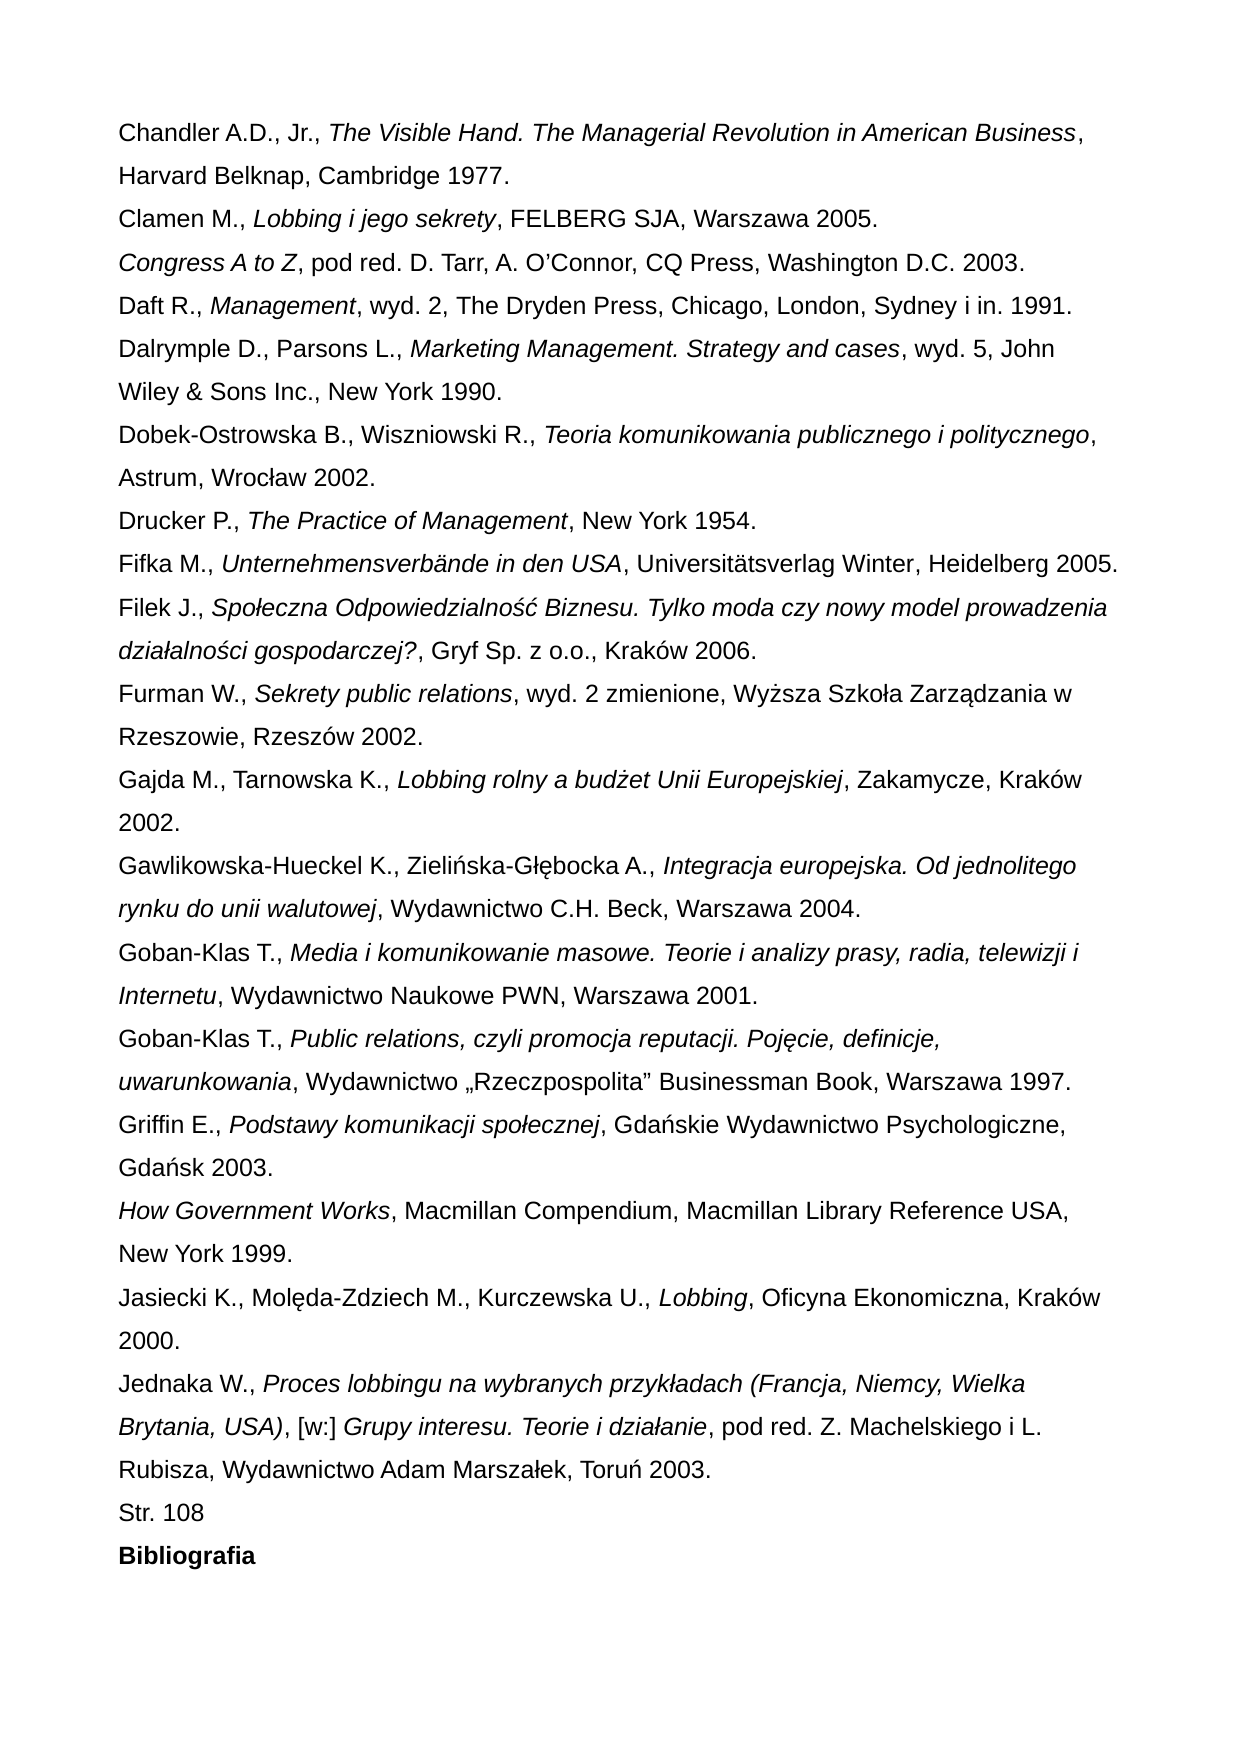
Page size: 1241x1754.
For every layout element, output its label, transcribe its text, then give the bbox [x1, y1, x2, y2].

text Jednaka W., Proces lobbingu na wybranych przykładach (Francja, Niemcy, Wielka Brytania, USA), [w:] Grupy interesu. Teorie i działanie, pod red. Z. Machelskiego i L. Rubisza, Wydawnictwo Adam Marszałek, Toruń 2003. [118, 1369, 1122, 1484]
text Goban-Klas T., Public relations, czyli promocja reputacji. Pojęcie, definicje, uwarunkowania, Wydawnictwo „Rzeczpospolita” Businessman Book, Warszawa 1997. [118, 1024, 1122, 1096]
text Dalrymple D., Parsons L., Marketing Management. Strategy and cases, wyd. 5, John Wiley & Sons Inc., New York 1990. [118, 334, 1122, 406]
text Congress A to Z, pod red. D. Tarr, A. O’Connor, CQ Press, Washington D.C. 2003. [118, 247, 1122, 276]
text Furman W., Sekrety public relations, wyd. 2 zmienione, Wyższa Szkoła Zarządzania w Rzeszowie, Rzeszów 2002. [118, 679, 1122, 751]
text Clamen M., Lobbing i jego sekrety, FELBERG SJA, Warszawa 2005. [118, 204, 1122, 233]
text Filek J., Społeczna Odpowiedzialność Biznesu. Tylko moda czy nowy model prowadzenia działalności gospodarczej?, Gryf Sp. z o.o., Kraków 2006. [118, 592, 1122, 664]
text Dobek-Ostrowska B., Wiszniowski R., Teoria komunikowania publicznego i politycznego, Astrum, Wrocław 2002. [118, 420, 1122, 492]
text Daft R., Management, wyd. 2, The Dryden Press, Chicago, London, Sydney i in. 1991. [118, 291, 1122, 319]
text How Government Works, Macmillan Compendium, Macmillan Library Reference USA, New York 1999. [118, 1196, 1122, 1268]
text Goban-Klas T., Media i komunikowanie masowe. Teorie i analizy prasy, radia, telewizji i Internetu, Wydawnictwo Naukowe PWN, Warszawa 2001. [118, 937, 1122, 1009]
text Fifka M., Unternehmensverbände in den USA, Universitätsverlag Winter, Heidelberg 2005. [118, 549, 1122, 578]
text Bibliografia [118, 1541, 1122, 1570]
text Str. 108 [118, 1498, 1122, 1527]
text Chandler A.D., Jr., The Visible Hand. The Managerial Revolution in American Business, Harvard Belknap, Cambridge 1977. [118, 118, 1122, 190]
text Griffin E., Podstawy komunikacji społecznej, Gdańskie Wydawnictwo Psychologiczne, Gdańsk 2003. [118, 1110, 1122, 1182]
text Drucker P., The Practice of Management, New York 1954. [118, 506, 1122, 535]
text Gajda M., Tarnowska K., Lobbing rolny a budżet Unii Europejskiej, Zakamycze, Kraków 2002. [118, 765, 1122, 837]
text Jasiecki K., Molęda-Zdziech M., Kurczewska U., Lobbing, Oficyna Ekonomiczna, Kraków 2000. [118, 1282, 1122, 1354]
text Gawlikowska-Hueckel K., Zielińska-Głębocka A., Integracja europejska. Od jednolitego rynku do unii walutowej, Wydawnictwo C.H. Beck, Warszawa 2004. [118, 851, 1122, 923]
